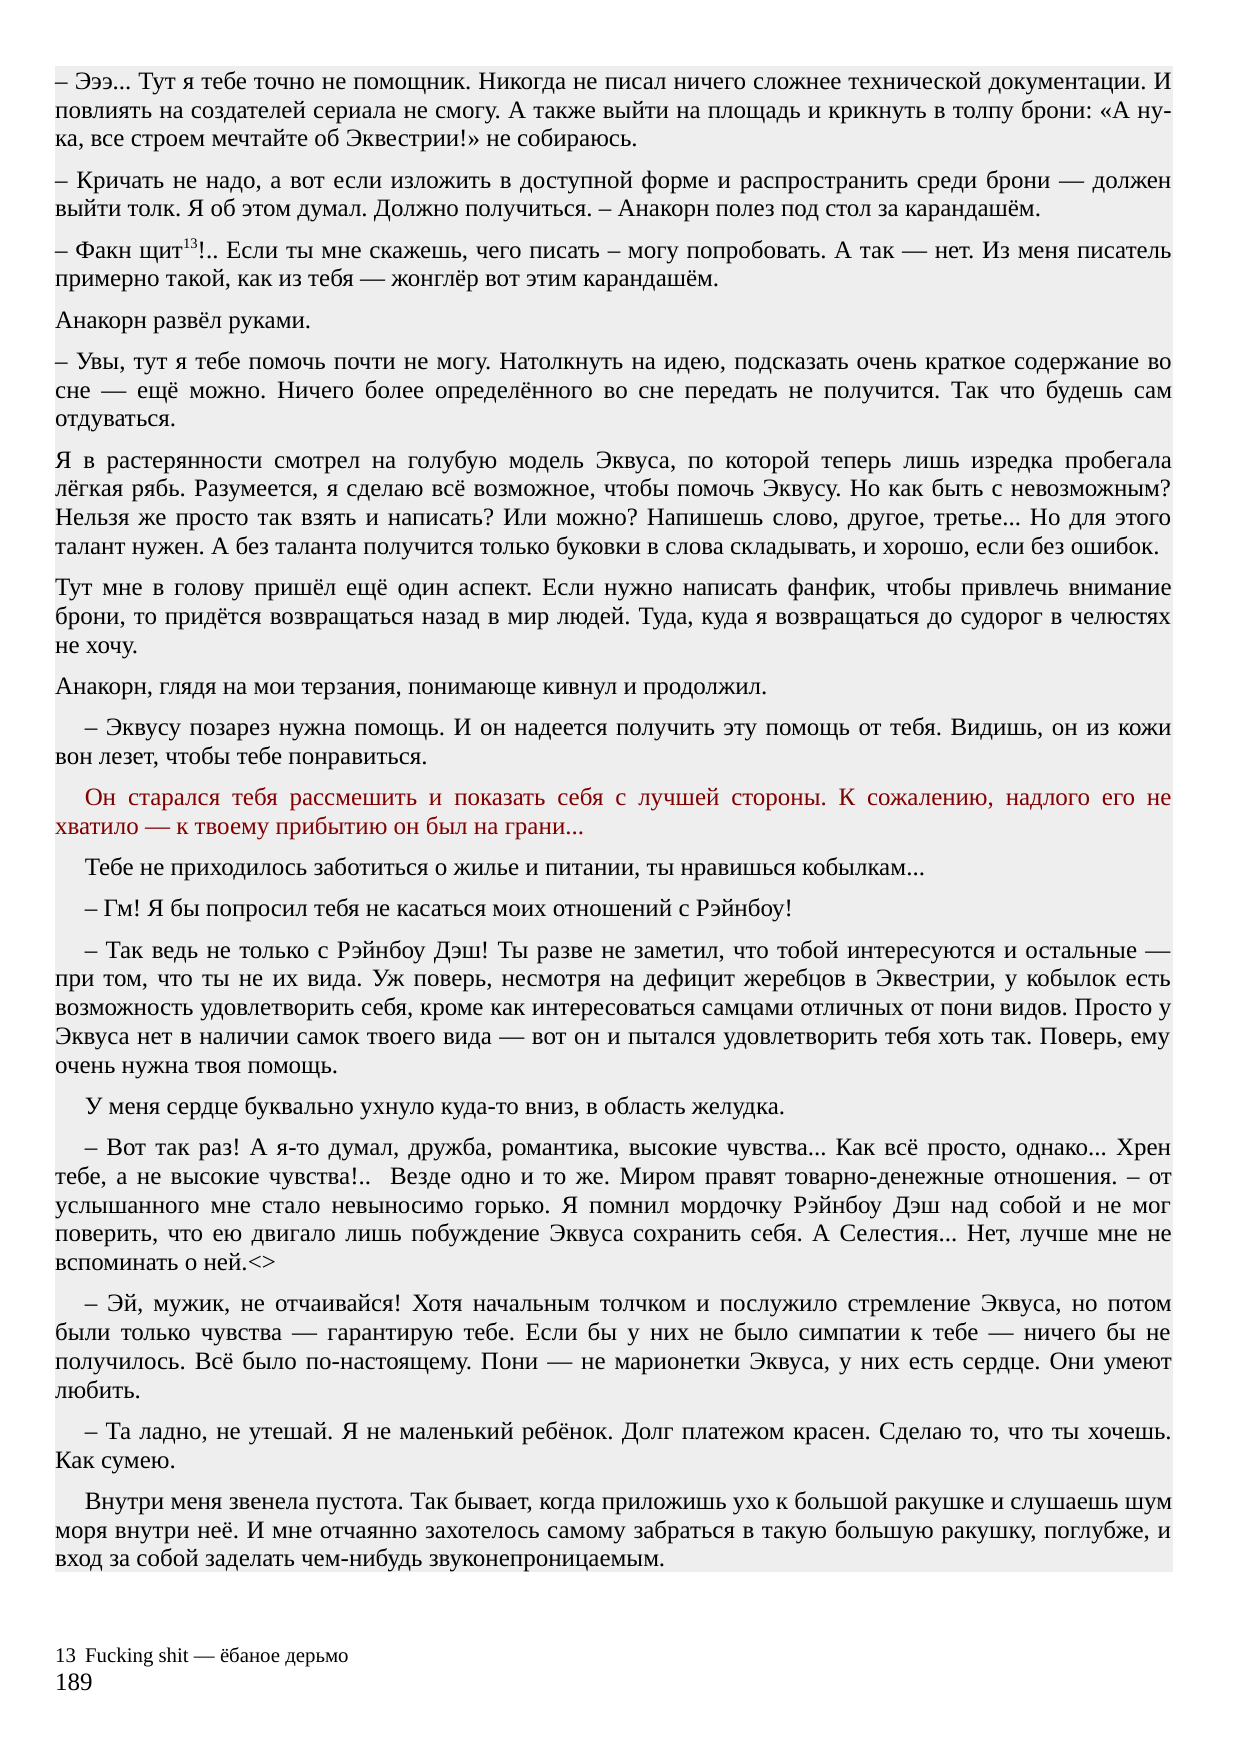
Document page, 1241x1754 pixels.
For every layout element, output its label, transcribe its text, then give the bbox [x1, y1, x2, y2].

text – Факн щит!.. Если ты мне скажешь, чего писать – могу попробовать. А так — нет. Из меня писатель примерно такой, как из тебя — жонглёр вот этим карандашём. [55, 235, 1173, 292]
text Внутри меня звенела пустота. Так бывает, когда приложишь ухо к большой ракушке и слушаешь шум моря внутри неё. И мне отчаянно захотелось самому забраться в такую большую ракушку, поглубже, и вход за собой заделать чем-нибудь звуконепроницаемым. [55, 1486, 1173, 1572]
text Тебе не приходилось заботиться о жилье и питании, ты нравишься кобылкам... [55, 852, 1173, 881]
text – Эй, мужик, не отчаивайся! Хотя начальным толчком и послужило стремление Эквуса, но потом были только чувства — гарантирую тебе. Если бы у них не было симпатии к тебе — ничего бы не получилось. Всё было по-настоящему. Пони — не марионетки Эквуса, у них есть сердце. Они умеют любить. [55, 1288, 1173, 1403]
text Я в растерянности смотрел на голубую модель Эквуса, по которой теперь лишь изредка пробегала лёгкая рябь. Разумеется, я сделаю всё возможное, чтобы помочь Эквусу. Но как быть с невозможным? Нельзя же просто так взять и написать? Или можно? Напишешь слово, другое, третье... Но для этого талант нужен. А без таланта получится только буковки в слова складывать, и хорошо, если без ошибок. [55, 445, 1173, 560]
text – Вот так раз! А я-то думал, дружба, романтика, высокие чувства... Как всё просто, однако... Хрен тебе, а не высокие чувства!.. Везде одно и то же. Миром правят товарно-денежные отношения. – от услышанного мне стало невыносимо горько. Я помнил мордочку Рэйнбоу Дэш над собой и не мог поверить, что ею двигало лишь побуждение Эквуса сохранить себя. А Селестия... Нет, лучше мне не вспоминать о ней.<> [55, 1132, 1173, 1276]
text Он старался тебя рассмешить и показать себя с лучшей стороны. К сожалению, надлого его не хватило — к твоему прибытию он был на грани... [55, 782, 1173, 840]
text – Увы, тут я тебе помочь почти не могу. Натолкнуть на идею, подсказать очень краткое содержание во сне — ещё можно. Ничего более определённого во сне передать не получится. Так что будешь сам отдуваться. [55, 346, 1173, 432]
text Анакорн развёл руками. [55, 305, 1173, 333]
text Тут мне в голову пришёл ещё один аспект. Если нужно написать фанфик, чтобы привлечь внимание брони, то придётся возвращаться назад в мир людей. Туда, куда я возвращаться до судорог в челюстях не хочу. [55, 572, 1173, 658]
text – Эээ... Тут я тебе точно не помощник. Никогда не писал ничего сложнее технической документации. И повлиять на создателей сериала не смогу. А также выйти на площадь и крикнуть в толпу брони: «А ну-ка, все строем мечтайте об Эквестрии!» не собираюсь. [55, 66, 1173, 152]
text – Та ладно, не утешай. Я не маленький ребёнок. Долг платежом красен. Сделаю то, что ты хочешь. Как сумею. [55, 1416, 1173, 1473]
text Анакорн, глядя на мои терзания, понимающе кивнул и продолжил. [55, 671, 1173, 700]
text – Так ведь не только с Рэйнбоу Дэш! Ты разве не заметил, что тобой интересуются и остальные — при том, что ты не их вида. Уж поверь, несмотря на дефицит жеребцов в Эквестрии, у кобылок есть возможность удовлетворить себя, кроме как интересоваться самцами отличных от пони видов. Просто у Эквуса нет в наличии самок твоего вида — вот он и пытался удовлетворить тебя хоть так. Поверь, ему очень нужна твоя помощь. [55, 935, 1173, 1078]
text У меня сердце буквально ухнуло куда-то вниз, в область желудка. [55, 1091, 1173, 1120]
text Fucking shit — ёбаное дерьмо [55, 1642, 1173, 1667]
text – Эквусу позарез нужна помощь. И он надеется получить эту помощь от тебя. Видишь, он из кожи вон лезет, чтобы тебе понравиться. [55, 712, 1173, 770]
text – Гм! Я бы попросил тебя не касаться моих отношений с Рэйнбоу! [55, 893, 1173, 922]
text – Кричать не надо, а вот если изложить в доступной форме и распространить среди брони — должен выйти толк. Я об этом думал. Должно получиться. – Анакорн полез под стол за карандашём. [55, 165, 1173, 222]
